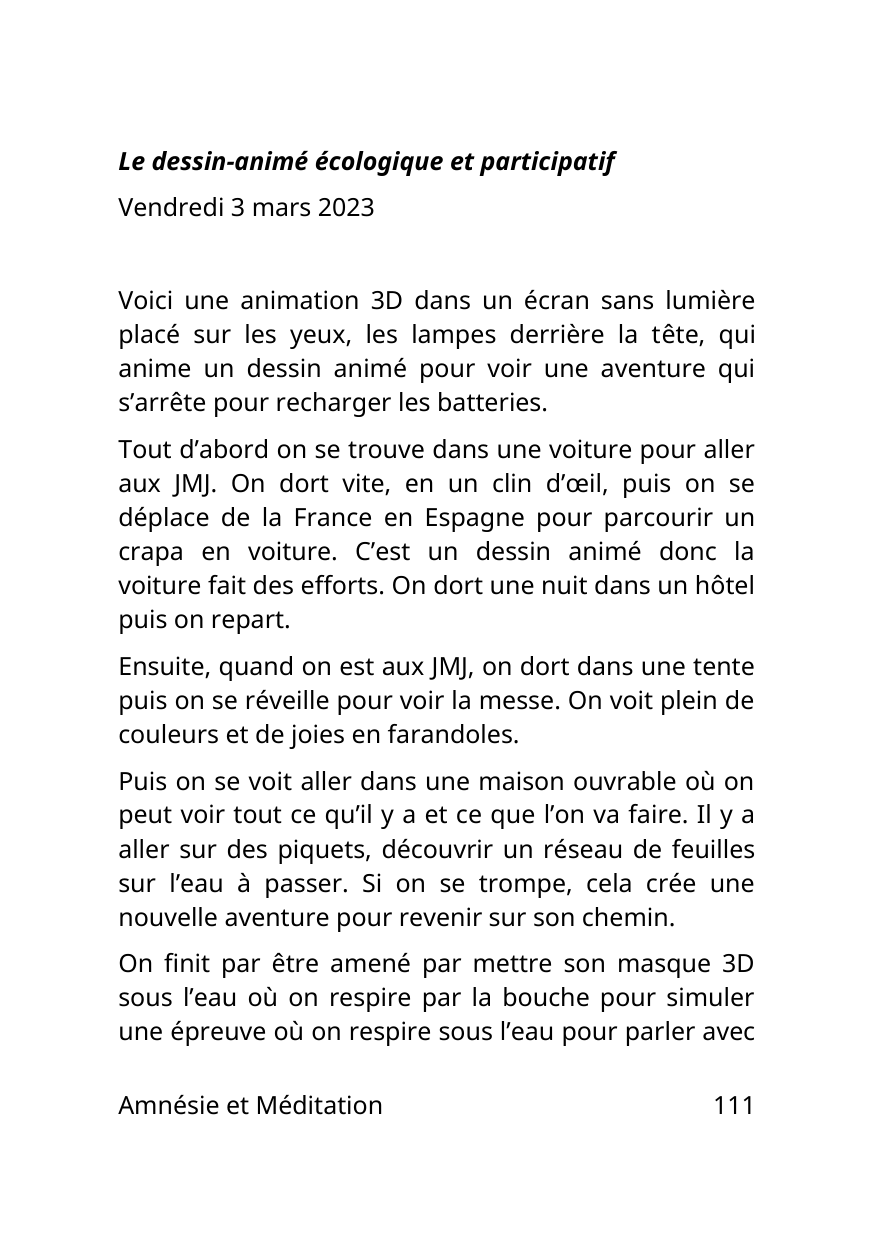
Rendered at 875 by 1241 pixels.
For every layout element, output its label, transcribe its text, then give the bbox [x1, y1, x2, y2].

subtitle Le dessin-animé écologique et participatif [118, 143, 756, 177]
text Puis on se voit aller dans une maison ouvrable où on peut voir tout ce qu’il y a et ce que l’on va faire. Il y a aller sur des piquets, découvrir un réseau de feuilles sur l’eau à passer. Si on se trompe, cela crée une nouvelle aventure pour revenir sur son chemin. [118, 763, 756, 933]
text Vendredi 3 mars 2023 [118, 190, 756, 224]
text Tout d’abord on se trouve dans une voiture pour aller aux JMJ. On dort vite, en un clin d’œil, puis on se déplace de la France en Espagne pour parcourir un crapa en voiture. C’est un dessin animé donc la voiture fait des efforts. On dort une nuit dans un hôtel puis on repart. [118, 432, 756, 636]
text Voici une animation 3D dans un écran sans lumière placé sur les yeux, les lampes derrière la tête, qui anime un dessin animé pour voir une aventure qui s’arrête pour recharger les batteries. [118, 283, 756, 419]
text Ensuite, quand on est aux JMJ, on dort dans une tente puis on se réveille pour voir la messe. On voit plein de couleurs et de joies en farandoles. [118, 648, 756, 751]
text On finit par être amené par mettre son masque 3D sous l’eau où on respire par la bouche pour simuler une épreuve où on respire sous l’eau pour parler avec [118, 946, 756, 1048]
